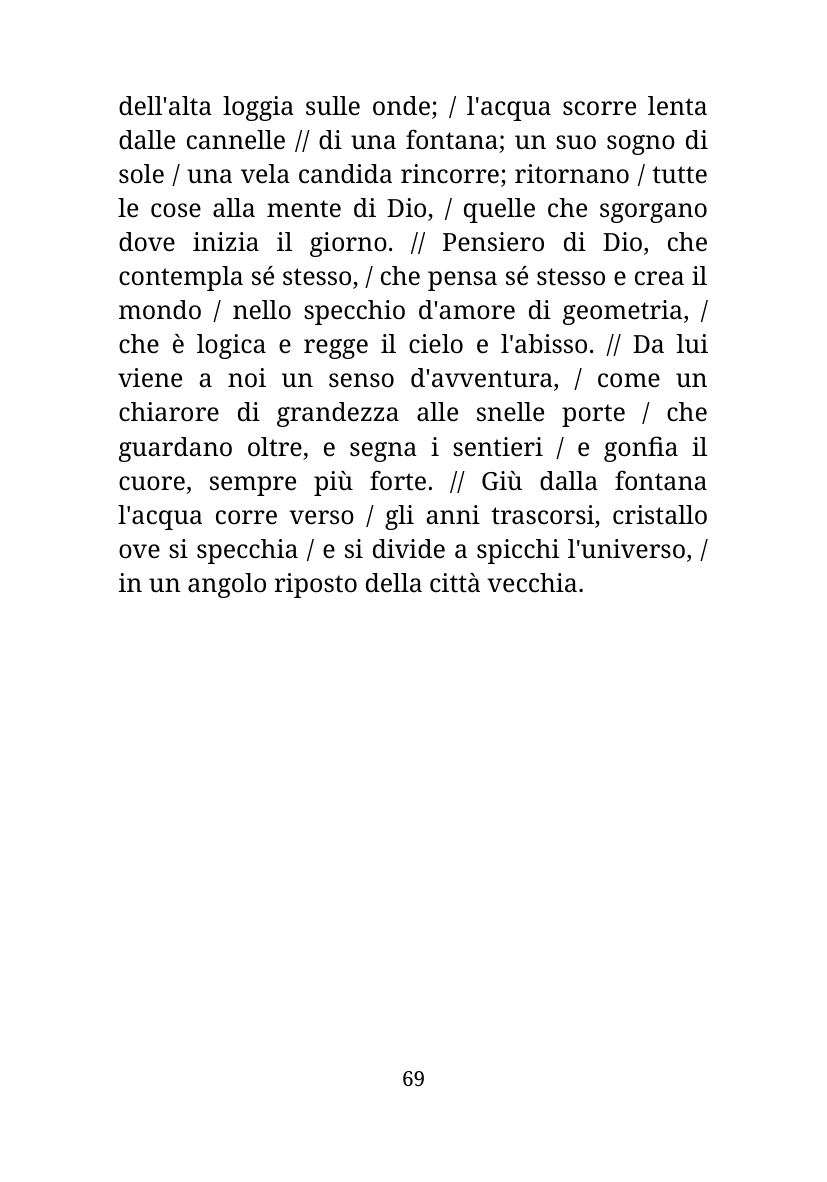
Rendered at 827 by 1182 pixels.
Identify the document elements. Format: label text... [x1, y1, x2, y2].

text dell'alta loggia sulle onde; / l'acqua scorre lenta dalle cannelle // di una fontana; un suo sogno di sole / una vela candida rincorre; ritornano / tutte le cose alla mente di Dio, / quelle che sgorgano dove inizia il giorno. // Pensiero di Dio, che contempla sé stesso, / che pensa sé stesso e crea il mondo / nello specchio d'amore di geometria, / che è logica e regge il cielo e l'abisso. // Da lui viene a noi un senso d'avventura, / come un chiarore di grandezza alle snelle porte / che guardano oltre, e segna i sentieri / e gonfia il cuore, sempre più forte. // Giù dalla fontana l'acqua corre verso / gli anni trascorsi, cristallo ove si specchia / e si divide a spicchi l'universo, / in un angolo riposto della città vecchia. [118, 88, 709, 599]
